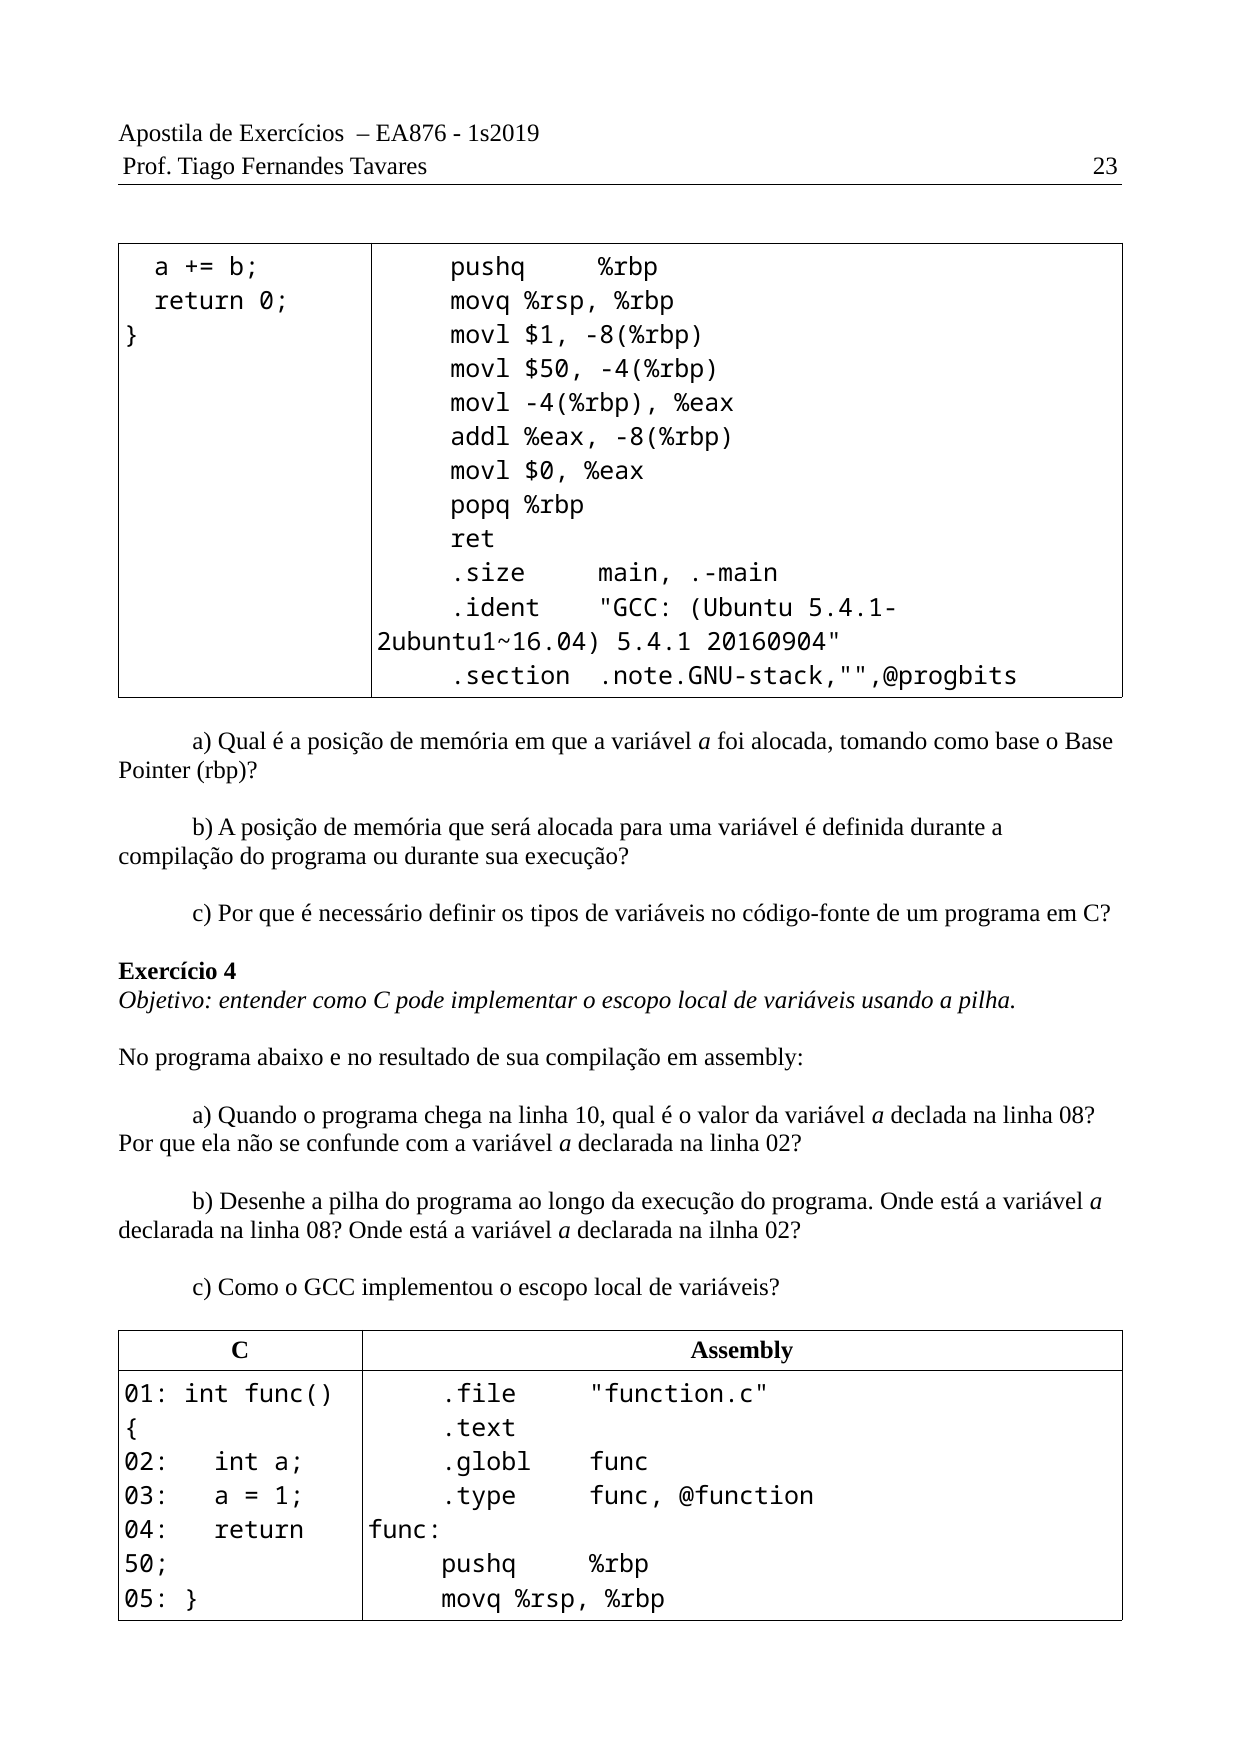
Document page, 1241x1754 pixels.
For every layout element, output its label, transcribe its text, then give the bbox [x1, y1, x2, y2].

table_cell pushq %rbp movq %rsp, %rbp movl $1, -8(%rbp) movl $50, -4(%rbp) movl -4(%rbp), %eax addl %eax, -8(%rbp) movl $0, %eax popq %rbp ret .size main, .-main .ident "GCC: (Ubuntu 5.4.1-2ubuntu1~16.04) 5.4.1 20160904" .section .note.GNU-stack,"",@progbits [372, 244, 1122, 697]
text a) Quando o programa chega na linha 10, qual é o valor da variável a declada na linha 08? Por que ela não se confunde com a variável a declarada na linha 02? [118, 1100, 1122, 1157]
text c) Por que é necessário definir os tipos de variáveis no código-fonte de um programa em C? [118, 898, 1122, 927]
table_header Assembly [363, 1331, 1122, 1370]
table_cell 01: int func() { 02: int a; 03: a = 1; 04: return 50; 05: } [119, 1371, 362, 1620]
table_header C [119, 1331, 362, 1370]
text c) Como o GCC implementou o escopo local de variáveis? [118, 1272, 1122, 1301]
table_cell .file "function.c" .text .globl func .type func, @function func: pushq %rbp movq %rsp, %rbp [363, 1371, 1122, 1620]
text Objetivo: entender como C pode implementar o escopo local de variáveis usando a pilha. [118, 985, 1122, 1013]
text a) Qual é a posição de memória em que a variável a foi alocada, tomando como base o Base Pointer (rbp)? [118, 726, 1122, 783]
text b) A posição de memória que será alocada para uma variável é definida durante a compilação do programa ou durante sua execução? [118, 812, 1122, 870]
text b) Desenhe a pilha do programa ao longo da execução do programa. Onde está a variável a declarada na linha 08? Onde está a variável a declarada na ilnha 02? [118, 1186, 1122, 1243]
table_cell a += b; return 0; } [119, 244, 371, 697]
text No programa abaixo e no resultado de sua compilação em assembly: [118, 1042, 1122, 1071]
text Exercício 4 [118, 956, 1122, 985]
